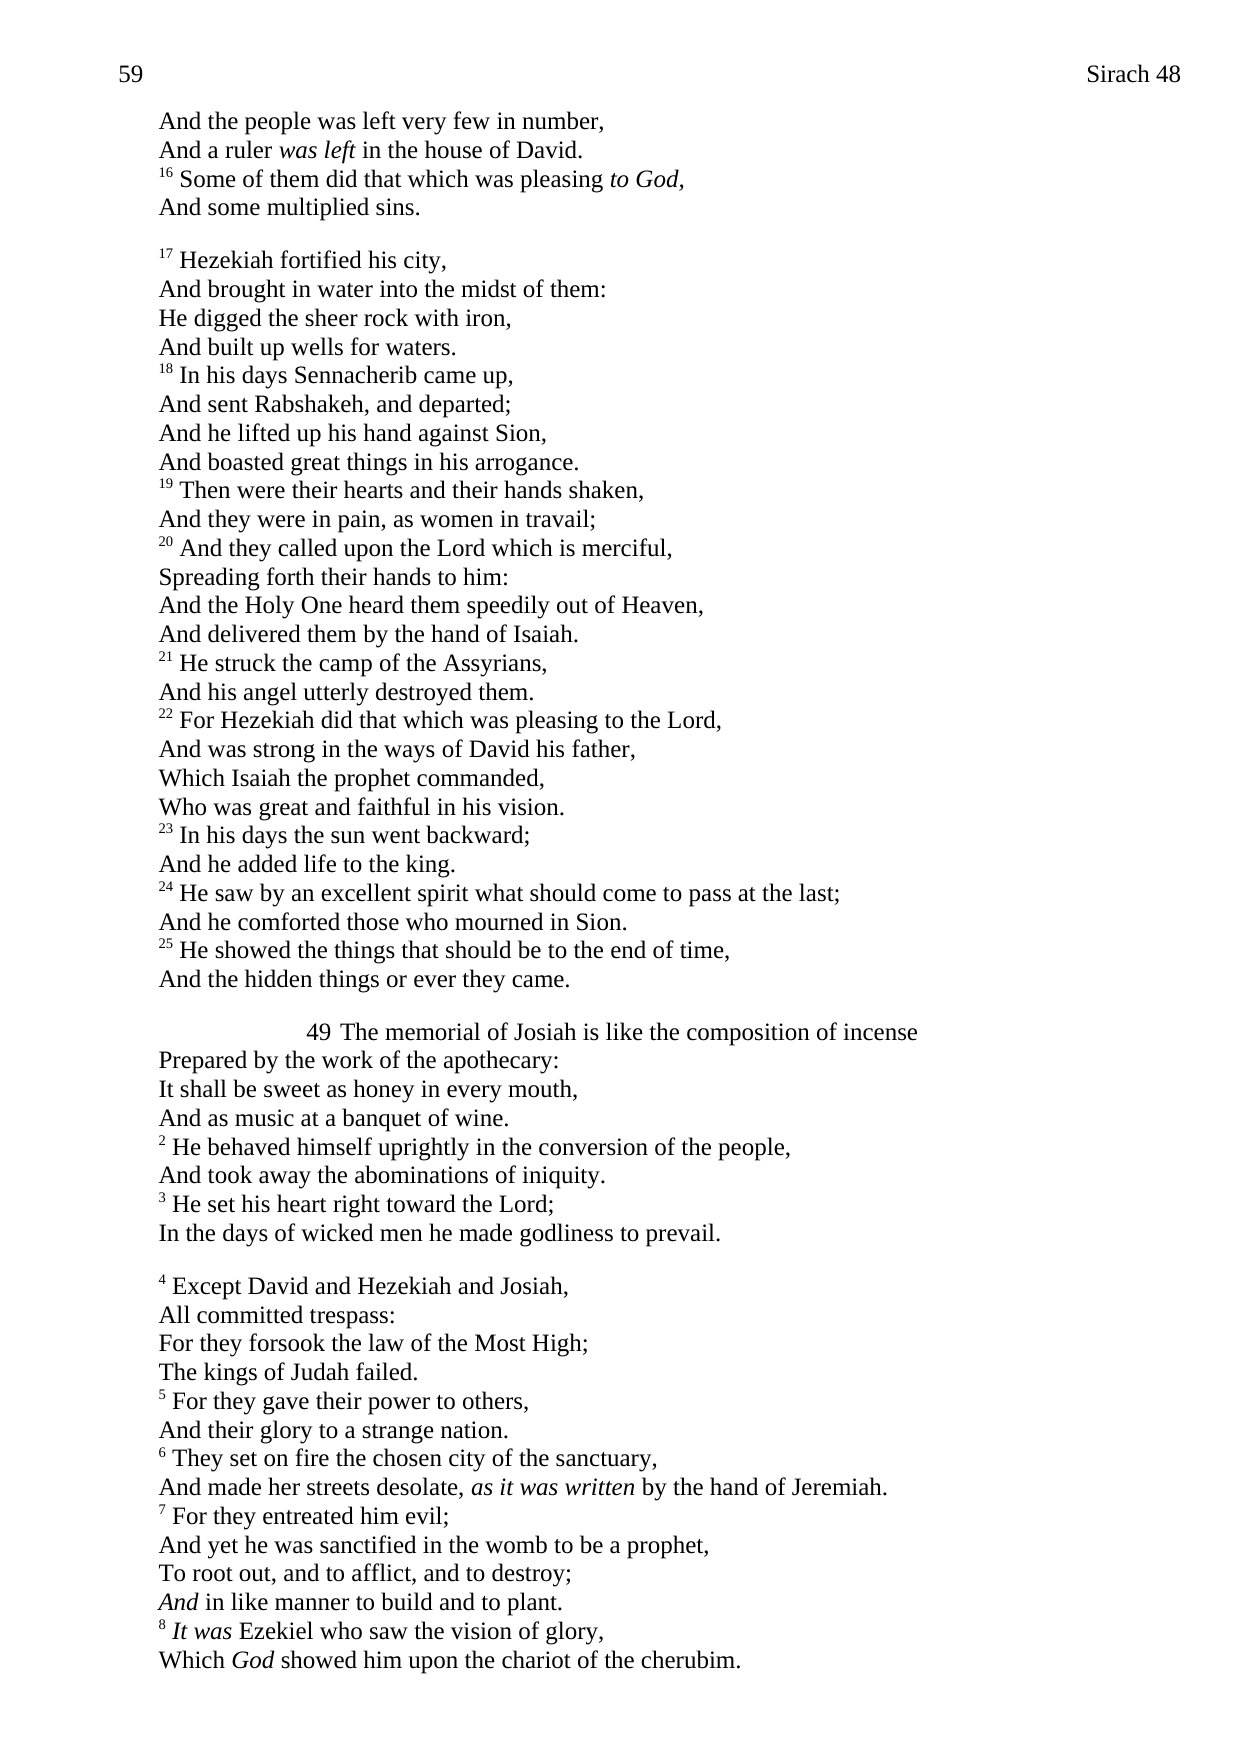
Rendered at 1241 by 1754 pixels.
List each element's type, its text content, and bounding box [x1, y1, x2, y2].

text 20 And they called upon the Lord which is merciful, [158, 533, 1181, 562]
text 4 Except David and Hezekiah and Josiah, [158, 1271, 1181, 1300]
text And a ruler was left in the house of David. [158, 135, 1181, 164]
text And was strong in the ways of David his father, [158, 734, 1181, 763]
text 7 For they entreated him evil; [158, 1501, 1181, 1530]
text And in like manner to build and to plant. [158, 1587, 1181, 1616]
text 22 For Hezekiah did that which was pleasing to the Lord, [158, 705, 1181, 734]
text And they were in pain, as women in travail; [158, 504, 1181, 533]
text 18 In his days Sennacherib came up, [158, 360, 1181, 389]
text 19 Then were their hearts and their hands shaken, [158, 475, 1181, 504]
text And brought in water into the midst of them: [158, 274, 1181, 303]
text And boasted great things in his arrogance. [158, 447, 1181, 475]
text And the people was left very few in number, [158, 106, 1181, 135]
text He digged the sheer rock with iron, [158, 303, 1181, 332]
text And sent Rabshakeh, and departed; [158, 389, 1181, 418]
text The kings of Judah failed. [158, 1357, 1181, 1386]
text 16 Some of them did that which was pleasing to God, [158, 164, 1181, 192]
text 21 He struck the camp of the Assyrians, [158, 648, 1181, 677]
text 24 He saw by an excellent spirit what should come to pass at the last; [158, 878, 1181, 907]
text For they forsook the law of the Most High; [158, 1328, 1181, 1357]
text And he lifted up his hand against Sion, [158, 418, 1181, 447]
text And built up wells for waters. [158, 332, 1181, 360]
text And took away the abominations of iniquity. [158, 1161, 1181, 1189]
text In the days of wicked men he made godliness to prevail. [158, 1218, 1181, 1247]
text 5 For they gave their power to others, [158, 1386, 1181, 1415]
text Spreading forth their hands to him: [158, 562, 1181, 590]
text And their glory to a strange nation. [158, 1415, 1181, 1443]
text And the Holy One heard them speedily out of Heaven, [158, 590, 1181, 619]
text 23 In his days the sun went backward; [158, 820, 1181, 849]
text And he added life to the king. [158, 849, 1181, 878]
text Which God showed him upon the chariot of the cherubim. [158, 1645, 1181, 1673]
text 25 He showed the things that should be to the end of time, [158, 935, 1181, 964]
text And made her streets desolate, as it was written by the hand of Jeremiah. [158, 1472, 1181, 1501]
text 49The memorial of Josiah is like the composition of incense [306, 1017, 1181, 1046]
text All committed trespass: [158, 1300, 1181, 1328]
text And he comforted those who mourned in Sion. [158, 907, 1181, 935]
text It shall be sweet as honey in every mouth, [158, 1074, 1181, 1103]
text And the hidden things or ever they came. [158, 964, 1181, 993]
text 2 He behaved himself uprightly in the conversion of the people, [158, 1132, 1181, 1161]
text Who was great and faithful in his vision. [158, 792, 1181, 820]
text And his angel utterly destroyed them. [158, 677, 1181, 705]
text 17 Hezekiah fortified his city, [158, 245, 1181, 274]
text And some multiplied sins. [158, 192, 1181, 221]
text 6 They set on fire the chosen city of the sanctuary, [158, 1443, 1181, 1472]
text 3 He set his heart right toward the Lord; [158, 1189, 1181, 1218]
text And yet he was sanctified in the womb to be a prophet, [158, 1530, 1181, 1558]
text 8 It was Ezekiel who saw the vision of glory, [158, 1616, 1181, 1645]
text Prepared by the work of the apothecary: [158, 1046, 1181, 1074]
text To root out, and to afflict, and to destroy; [158, 1558, 1181, 1587]
text And as music at a banquet of wine. [158, 1103, 1181, 1132]
text And delivered them by the hand of Isaiah. [158, 619, 1181, 648]
text Which Isaiah the prophet commanded, [158, 763, 1181, 792]
